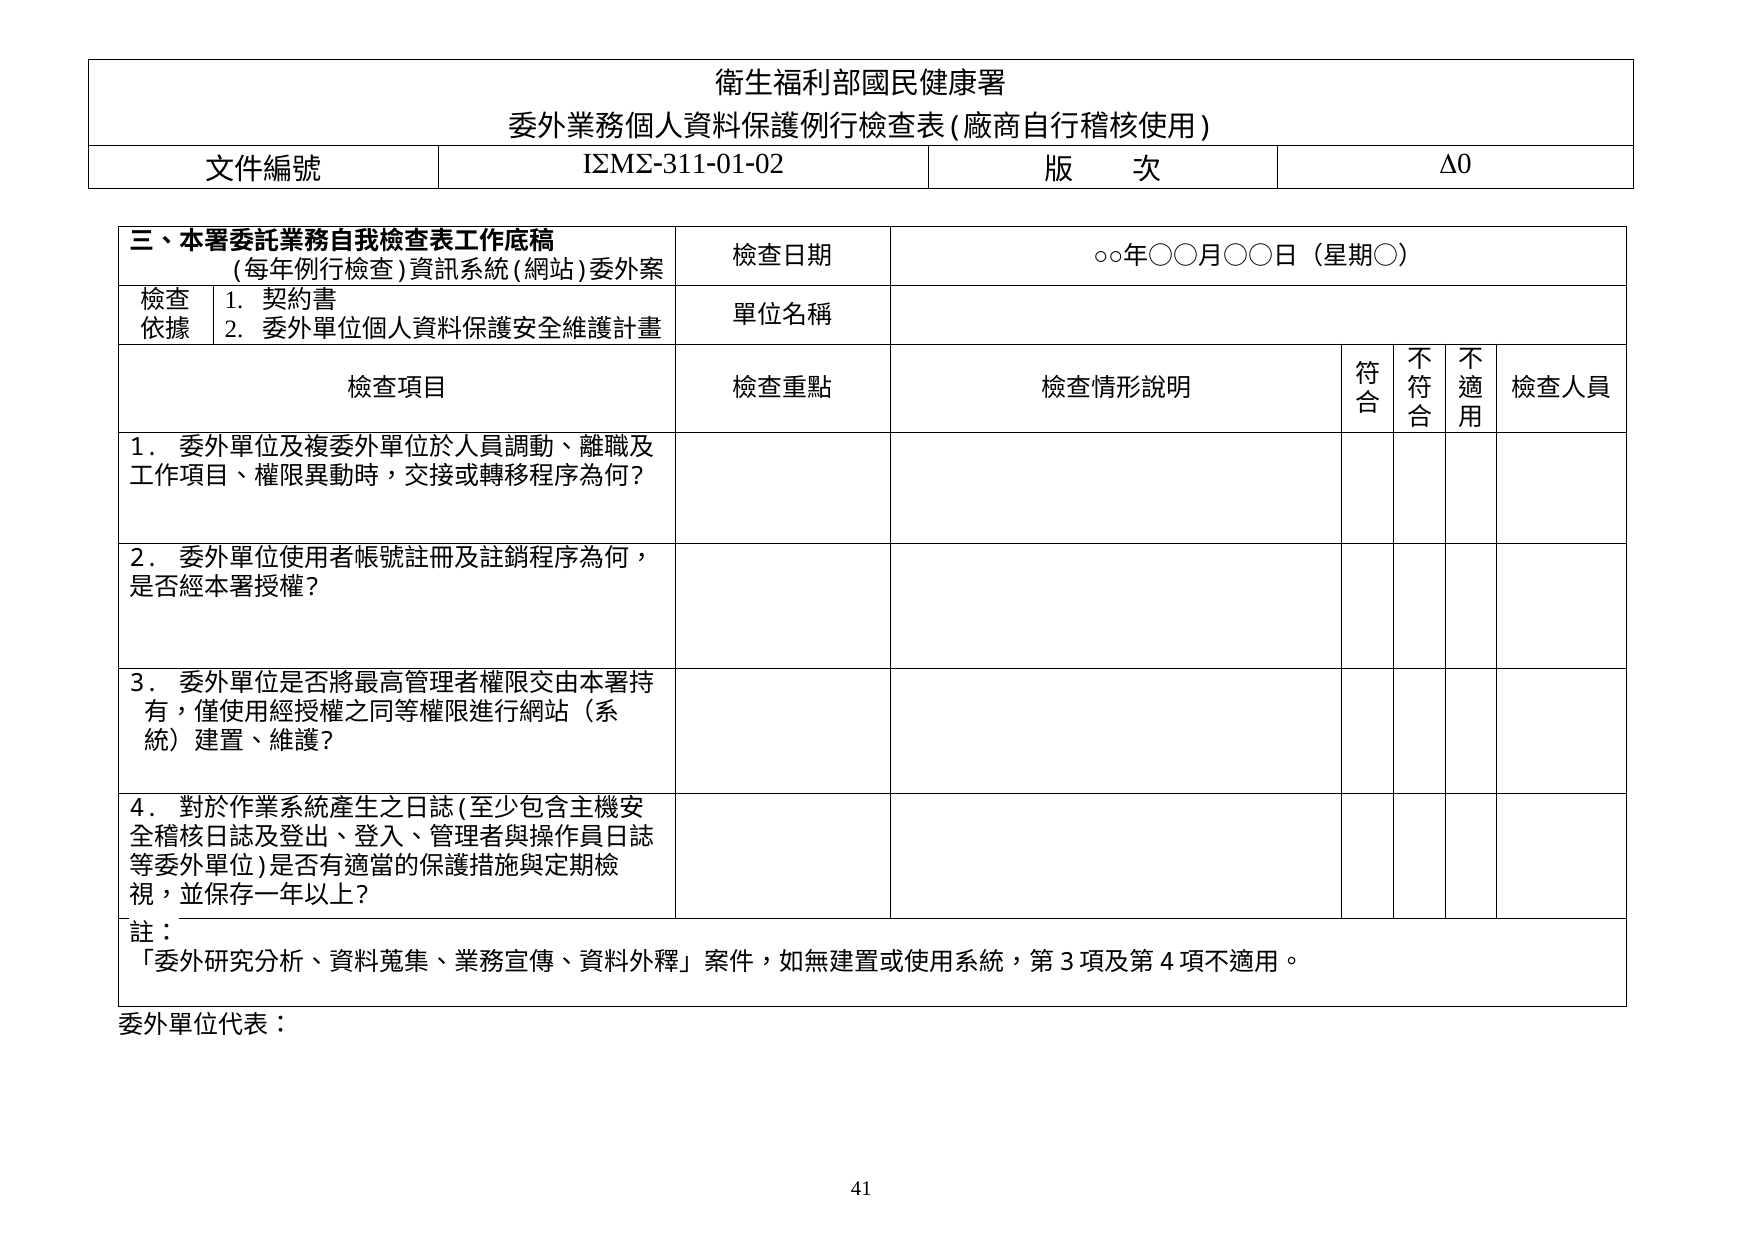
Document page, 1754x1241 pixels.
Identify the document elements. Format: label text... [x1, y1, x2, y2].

table_cell [891, 286, 1626, 343]
table_cell 單位名稱 [676, 286, 890, 343]
table_cell [1446, 794, 1496, 917]
table_cell [1497, 794, 1626, 917]
table_cell 檢查人員 [1497, 345, 1626, 432]
table_cell 檢查依據 [119, 286, 213, 343]
table_header 檢查日期 [676, 227, 890, 285]
table_cell [1394, 794, 1445, 917]
table_cell [1497, 669, 1626, 792]
table_cell [1342, 669, 1393, 792]
table_cell [891, 433, 1341, 542]
table_cell 2. 委外單位使用者帳號註冊及註銷程序為何，是否經本署授權? [119, 544, 675, 667]
table_cell [891, 669, 1341, 792]
table_cell [1394, 433, 1445, 542]
table_cell 1. 委外單位及複委外單位於人員調動、離職及工作項目、權限異動時，交接或轉移程序為何? [119, 433, 675, 542]
table_cell [891, 544, 1341, 667]
text 委外單位代表： [118, 1007, 1616, 1040]
table_cell [1342, 794, 1393, 917]
table_cell [676, 669, 890, 792]
table_cell 註： 「委外研究分析、資料蒐集、業務宣傳、資料外釋」案件，如無建置或使用系統，第3項及第4項不適用。 [119, 919, 1626, 1006]
table_header ○○年○○月○○日（星期○） [891, 227, 1626, 285]
table_cell 3. 委外單位是否將最高管理者權限交由本署持有，僅使用經授權之同等權限進行網站（系統）建置、維護? [119, 669, 675, 792]
table_cell 4. 對於作業系統產生之日誌(至少包含主機安全稽核日誌及登出、登入、管理者與操作員日誌等委外單位)是否有適當的保護措施與定期檢視，並保存一年以上? [119, 794, 675, 917]
table_cell 符合 [1342, 345, 1393, 432]
table_cell 檢查重點 [676, 345, 890, 432]
table_cell [676, 794, 890, 917]
table_cell 不符合 [1394, 345, 1445, 432]
table_cell [1394, 544, 1445, 667]
table_cell [891, 794, 1341, 917]
table_cell [1342, 544, 1393, 667]
table_cell 不適用 [1446, 345, 1496, 432]
table_cell 檢查項目 [119, 345, 675, 432]
table_cell [676, 544, 890, 667]
table_cell [1497, 544, 1626, 667]
table_cell [1446, 544, 1496, 667]
table_cell [1497, 433, 1626, 542]
table_cell [1446, 433, 1496, 542]
table_cell 契約書 委外單位個人資料保護安全維護計畫 [214, 286, 675, 343]
table_cell [1446, 669, 1496, 792]
table_cell [676, 433, 890, 542]
table_header 三、本署委託業務自我檢查表工作底稿 (每年例行檢查)資訊系統(網站)委外案 [119, 227, 675, 285]
table_cell [1394, 669, 1445, 792]
table_cell 檢查情形說明 [891, 345, 1341, 432]
table_cell [1342, 433, 1393, 542]
